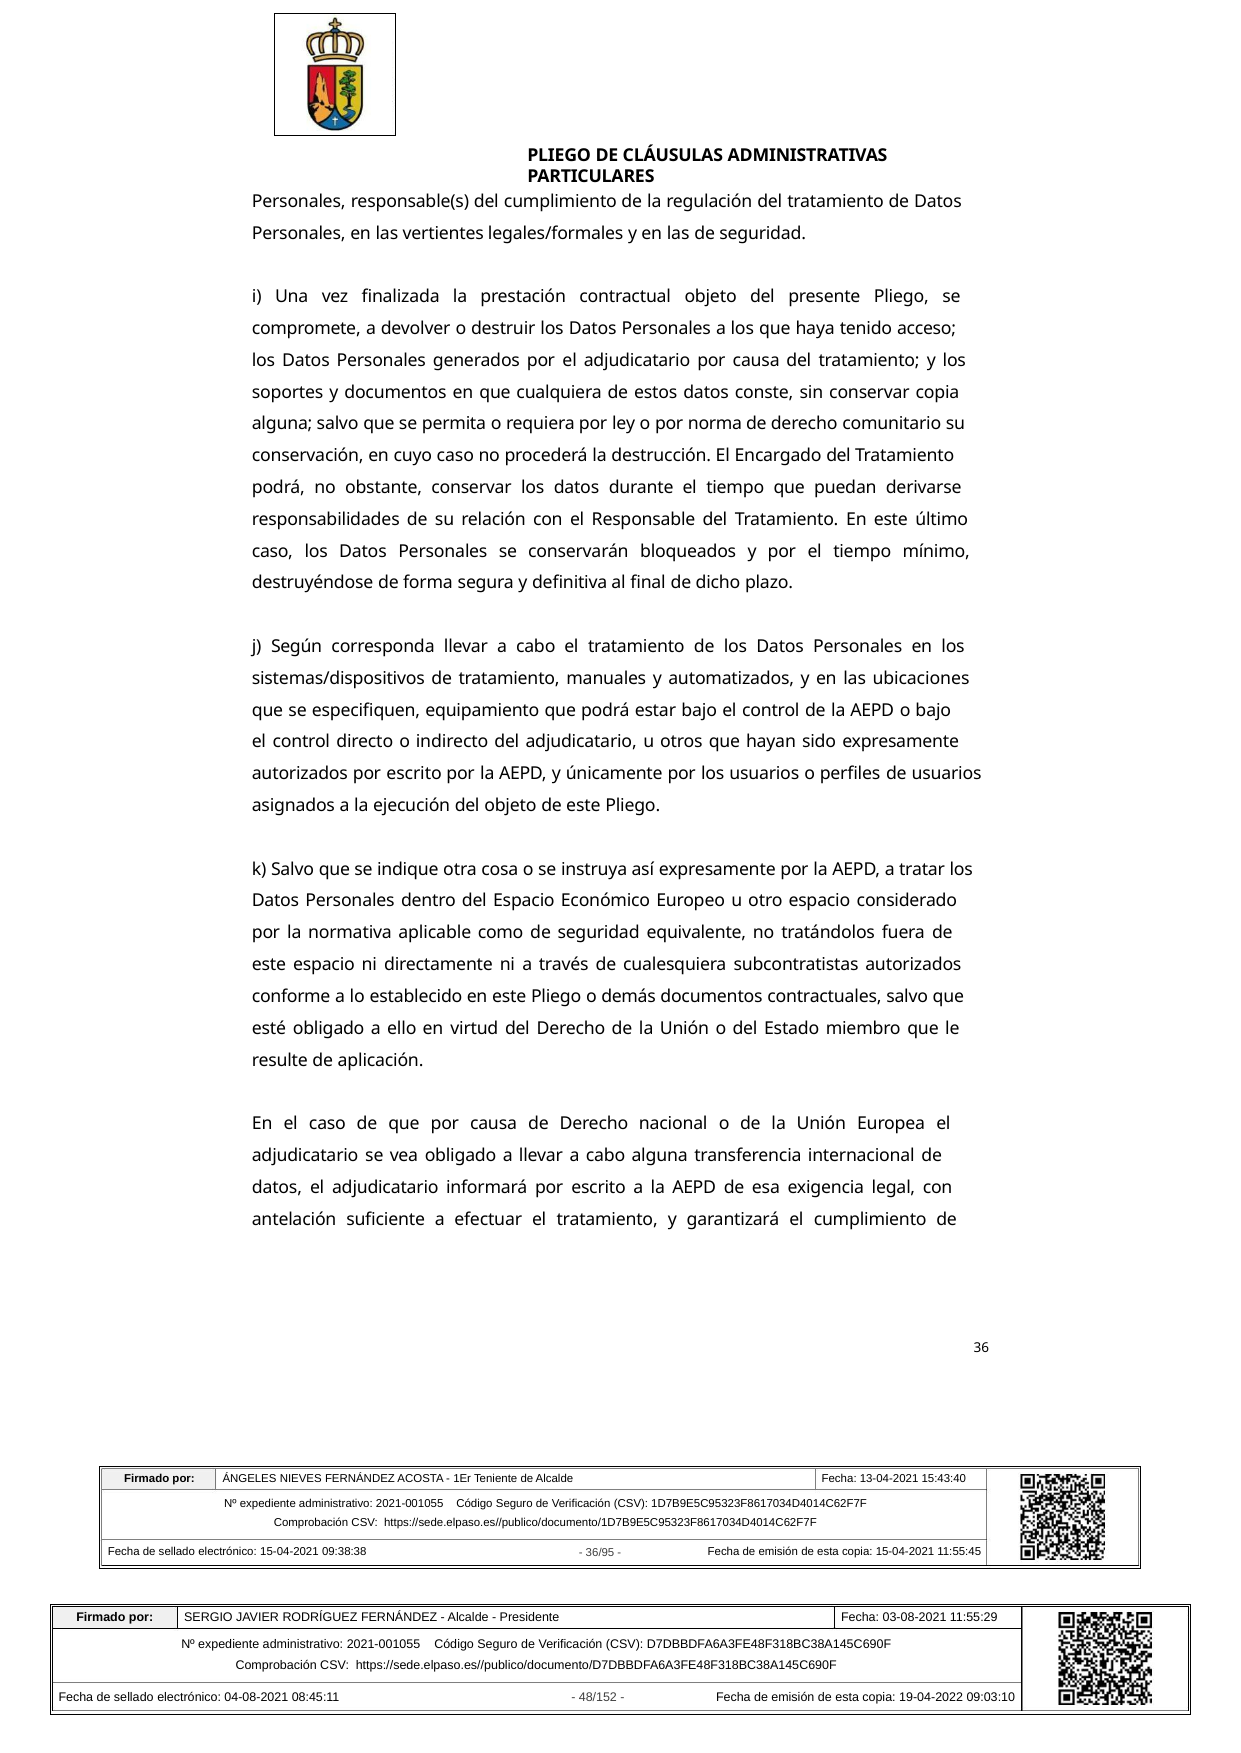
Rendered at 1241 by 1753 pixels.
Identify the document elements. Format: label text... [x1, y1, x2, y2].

text conservación, en cuyo caso no procederá la destrucción. El Encargado del Tratamiento [252, 445, 1013, 466]
text que se especifiquen, equipamiento que podrá estar bajo el control de la AEPD o bajo [252, 700, 1013, 720]
picture [275, 14, 395, 135]
text antelación suficiente a efectuar el tratamiento, y garantizará el cumplimiento de [252, 1208, 1013, 1229]
text autorizados por escrito por la AEPD, y únicamente por los usuarios o perfiles de usuarios [252, 763, 1013, 784]
text k) Salvo que se indique otra cosa o se instruya así expresamente por la AEPD, a tratar los [252, 858, 1013, 879]
text Nº expediente administrativo: 2021-001055 Código Seguro de Verificación (CSV): D7DBBDFA6A3FE48F318BC38A145C690F [181, 1638, 918, 1652]
text caso, los Datos Personales se conservarán bloqueados y por el tiempo mínimo, [252, 541, 1013, 561]
text j) Según corresponda llevar a cabo el tratamiento de los Datos Personales en los [252, 636, 1013, 657]
text Fecha de sellado electrónico: 15-04-2021 09:38:38 [108, 1546, 390, 1558]
text podrá, no obstante, conservar los datos durante el tiempo que puedan derivarse [252, 477, 1013, 498]
text i) Una vez finalizada la prestación contractual objeto del presente Pliego, se [252, 286, 1013, 307]
text resulte de aplicación. [252, 1050, 1013, 1070]
text Personales, en las vertientes legales/formales y en las de seguridad. [252, 223, 1013, 243]
text alguna; salvo que se permita o requiera por ley o por norma de derecho comunitario su [252, 413, 1013, 434]
text el control directo o indirecto del adjudicatario, u otros que hayan sido expresamente [252, 731, 1013, 752]
text los Datos Personales generados por el adjudicatario por causa del tratamiento; y los [252, 350, 1013, 370]
text Firmado por: [76, 1610, 172, 1624]
text - 48/152 - [571, 1691, 643, 1705]
text SERGIO JAVIER RODRÍGUEZ FERNÁNDEZ - Alcalde - Presidente [184, 1610, 586, 1624]
text adjudicatario se vea obligado a llevar a cabo alguna transferencia internacional de [252, 1145, 1013, 1165]
text por la normativa aplicable como de seguridad equivalente, no tratándolos fuera de [252, 922, 1013, 943]
text destruyéndose de forma segura y definitiva al final de dicho plazo. [252, 573, 1013, 593]
text - 36/95 - [578, 1546, 638, 1559]
text Fecha: 13-04-2021 15:43:40 [821, 1473, 987, 1485]
text Fecha: 03-08-2021 11:55:29 [841, 1610, 1022, 1624]
text esté obligado a ello en virtud del Derecho de la Unión o del Estado miembro que le [252, 1018, 1013, 1038]
text Fecha de emisión de esta copia: 15-04-2021 11:55:45 [707, 1546, 1006, 1558]
text Comprobación CSV: https://sede.elpaso.es//publico/documento/1D7B9E5C95323F8617034D4014C62F7F [273, 1517, 889, 1529]
text Firmado por: [124, 1473, 211, 1485]
text PLIEGO DE CLÁUSULAS ADMINISTRATIVAS PARTICULARES [527, 145, 1013, 187]
text conforme a lo establecido en este Pliego o demás documentos contractuales, salvo que [252, 986, 1013, 1006]
text Comprobación CSV: https://sede.elpaso.es//publico/documento/D7DBBDFA6A3FE48F318BC38A145C690F [235, 1658, 918, 1672]
text soportes y documentos en que cualquiera de estos datos conste, sin conservar copia [252, 382, 1013, 402]
text Nº expediente administrativo: 2021-001055 Código Seguro de Verificación (CSV): 1D7B9E5C95323F8617034D4014C62F7F [224, 1498, 889, 1511]
picture [100, 1467, 1140, 1568]
text responsabilidades de su relación con el Responsable del Tratamiento. En este último [252, 509, 1013, 529]
text Personales, responsable(s) del cumplimiento de la regulación del tratamiento de Datos [252, 191, 1013, 212]
text Fecha de emisión de esta copia: 19-04-2022 09:03:10 [716, 1690, 1040, 1704]
text ÁNGELES NIEVES FERNÁNDEZ ACOSTA - 1Er Teniente de Alcalde [222, 1473, 601, 1485]
text compromete, a devolver o destruir los Datos Personales a los que haya tenido acceso; [252, 318, 1013, 338]
text asignados a la ejecución del objeto de este Pliego. [252, 795, 1013, 816]
text Datos Personales dentro del Espacio Económico Europeo u otro espacio considerado [252, 890, 1013, 911]
text 36 [973, 1339, 1009, 1356]
text sistemas/dispositivos de tratamiento, manuales y automatizados, y en las ubicaciones [252, 668, 1013, 688]
text En el caso de que por causa de Derecho nacional o de la Unión Europea el [252, 1113, 1013, 1133]
text este espacio ni directamente ni a través de cualesquiera subcontratistas autorizados [252, 954, 1013, 974]
picture [51, 1605, 1190, 1714]
text datos, el adjudicatario informará por escrito a la AEPD de esa exigencia legal, con [252, 1177, 1013, 1197]
text Fecha de sellado electrónico: 04-08-2021 08:45:11 [58, 1690, 365, 1704]
